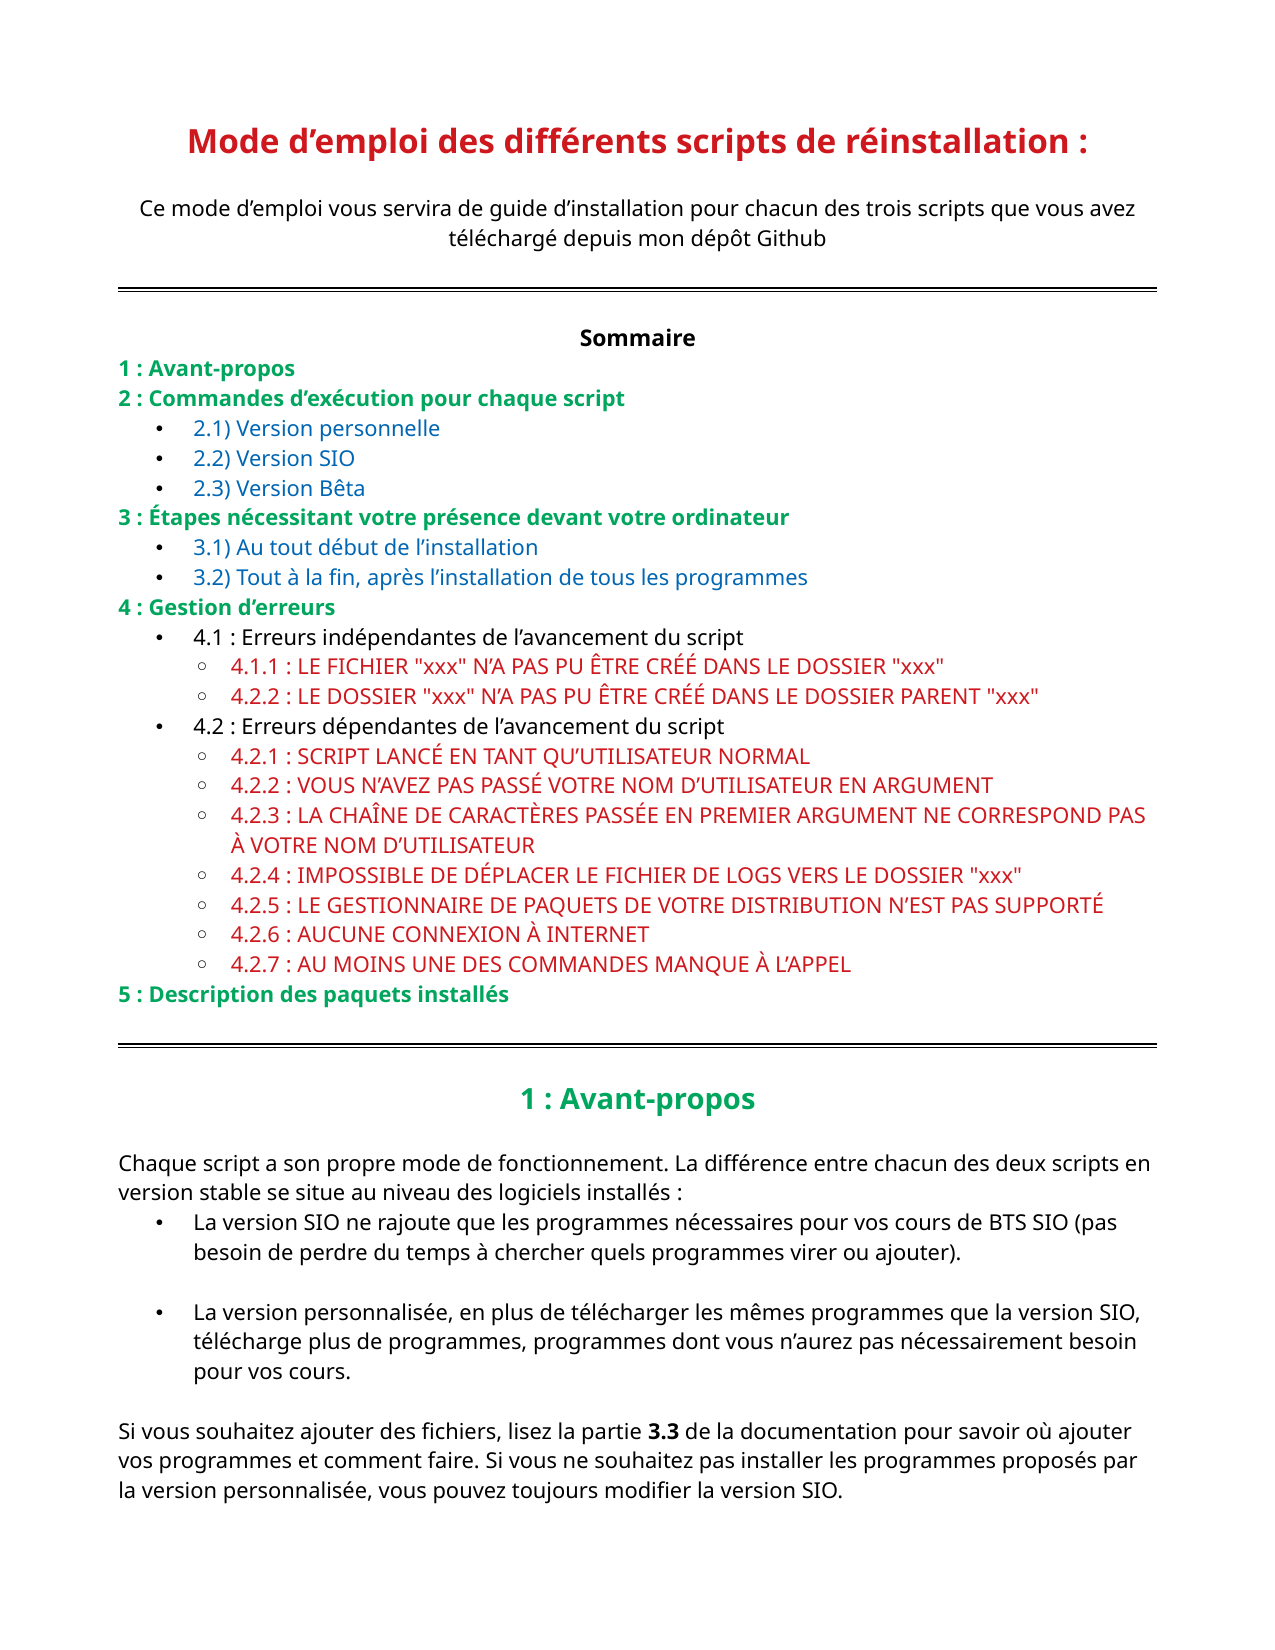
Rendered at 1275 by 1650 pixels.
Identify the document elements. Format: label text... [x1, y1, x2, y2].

text Si vous souhaitez ajouter des fichiers, lisez la partie 3.3 de la documentation pour savoir où ajouter vos programmes et comment faire. Si vous ne souhaitez pas installer les programmes proposés par la version personnalisée, vous pouvez toujours modifier la version SIO. [118, 1416, 1157, 1505]
list La version personnalisée, en plus de télécharger les mêmes programmes que la version SIO, télécharge plus de programmes, programmes dont vous n’aurez pas nécessairement besoin pour vos cours. [156, 1297, 1157, 1386]
list 4.2.1 : SCRIPT LANCÉ EN TANT QU’UTILISATEUR NORMAL [193, 741, 1157, 771]
list 3.2) Tout à la fin, après l’installation de tous les programmes [156, 562, 1157, 592]
list 2.2) Version SIO [156, 443, 1157, 473]
text Chaque script a son propre mode de fonctionnement. La différence entre chacun des deux scripts en version stable se situe au niveau des logiciels installés : [118, 1148, 1157, 1207]
text 4 : Gestion d’erreurs [118, 592, 1157, 622]
list 3.1) Au tout début de l’installation [156, 532, 1157, 562]
text Sommaire [118, 322, 1157, 353]
text Ce mode d’emploi vous servira de guide d’installation pour chacun des trois scripts que vous avez téléchargé depuis mon dépôt Github [118, 193, 1157, 253]
list 4.2.7 : AU MOINS UNE DES COMMANDES MANQUE À L’APPEL [193, 949, 1157, 979]
text 3 : Étapes nécessitant votre présence devant votre ordinateur [118, 502, 1157, 532]
list La version SIO ne rajoute que les programmes nécessaires pour vos cours de BTS SIO (pas besoin de perdre du temps à chercher quels programmes virer ou ajouter). [156, 1207, 1157, 1267]
list 4.1.1 : LE FICHIER "xxx" N’A PAS PU ÊTRE CRÉÉ DANS LE DOSSIER "xxx" [193, 651, 1157, 681]
text 1 : Avant-propos [118, 353, 1157, 383]
list 4.2.4 : IMPOSSIBLE DE DÉPLACER LE FICHIER DE LOGS VERS LE DOSSIER "xxx" [193, 860, 1157, 890]
list 4.2 : Erreurs dépendantes de l’avancement du script [156, 711, 1157, 741]
list 2.3) Version Bêta [156, 473, 1157, 502]
list 4.2.2 : LE DOSSIER "xxx" N’A PAS PU ÊTRE CRÉÉ DANS LE DOSSIER PARENT "xxx" [193, 681, 1157, 711]
text 2 : Commandes d’exécution pour chaque script [118, 383, 1157, 413]
list 4.2.6 : AUCUNE CONNEXION À INTERNET [193, 919, 1157, 949]
list 4.2.2 : VOUS N’AVEZ PAS PASSÉ VOTRE NOM D’UTILISATEUR EN ARGUMENT [193, 771, 1157, 800]
text 5 : Description des paquets installés [118, 979, 1157, 1009]
list 4.2.5 : LE GESTIONNAIRE DE PAQUETS DE VOTRE DISTRIBUTION N’EST PAS SUPPORTÉ [193, 890, 1157, 919]
text ­Mode d’emploi des différents scripts de réinstallation : [118, 118, 1157, 163]
text 1 : Avant-propos [118, 1078, 1157, 1118]
list 4.1 : Erreurs indépendantes de l’avancement du script [156, 622, 1157, 651]
list 4.2.3 : LA CHAÎNE DE CARACTÈRES PASSÉE EN PREMIER ARGUMENT NE CORRESPOND PAS À VOTRE NOM D’UTILISATEUR [193, 800, 1157, 860]
list 2.1) Version personnelle [156, 413, 1157, 443]
